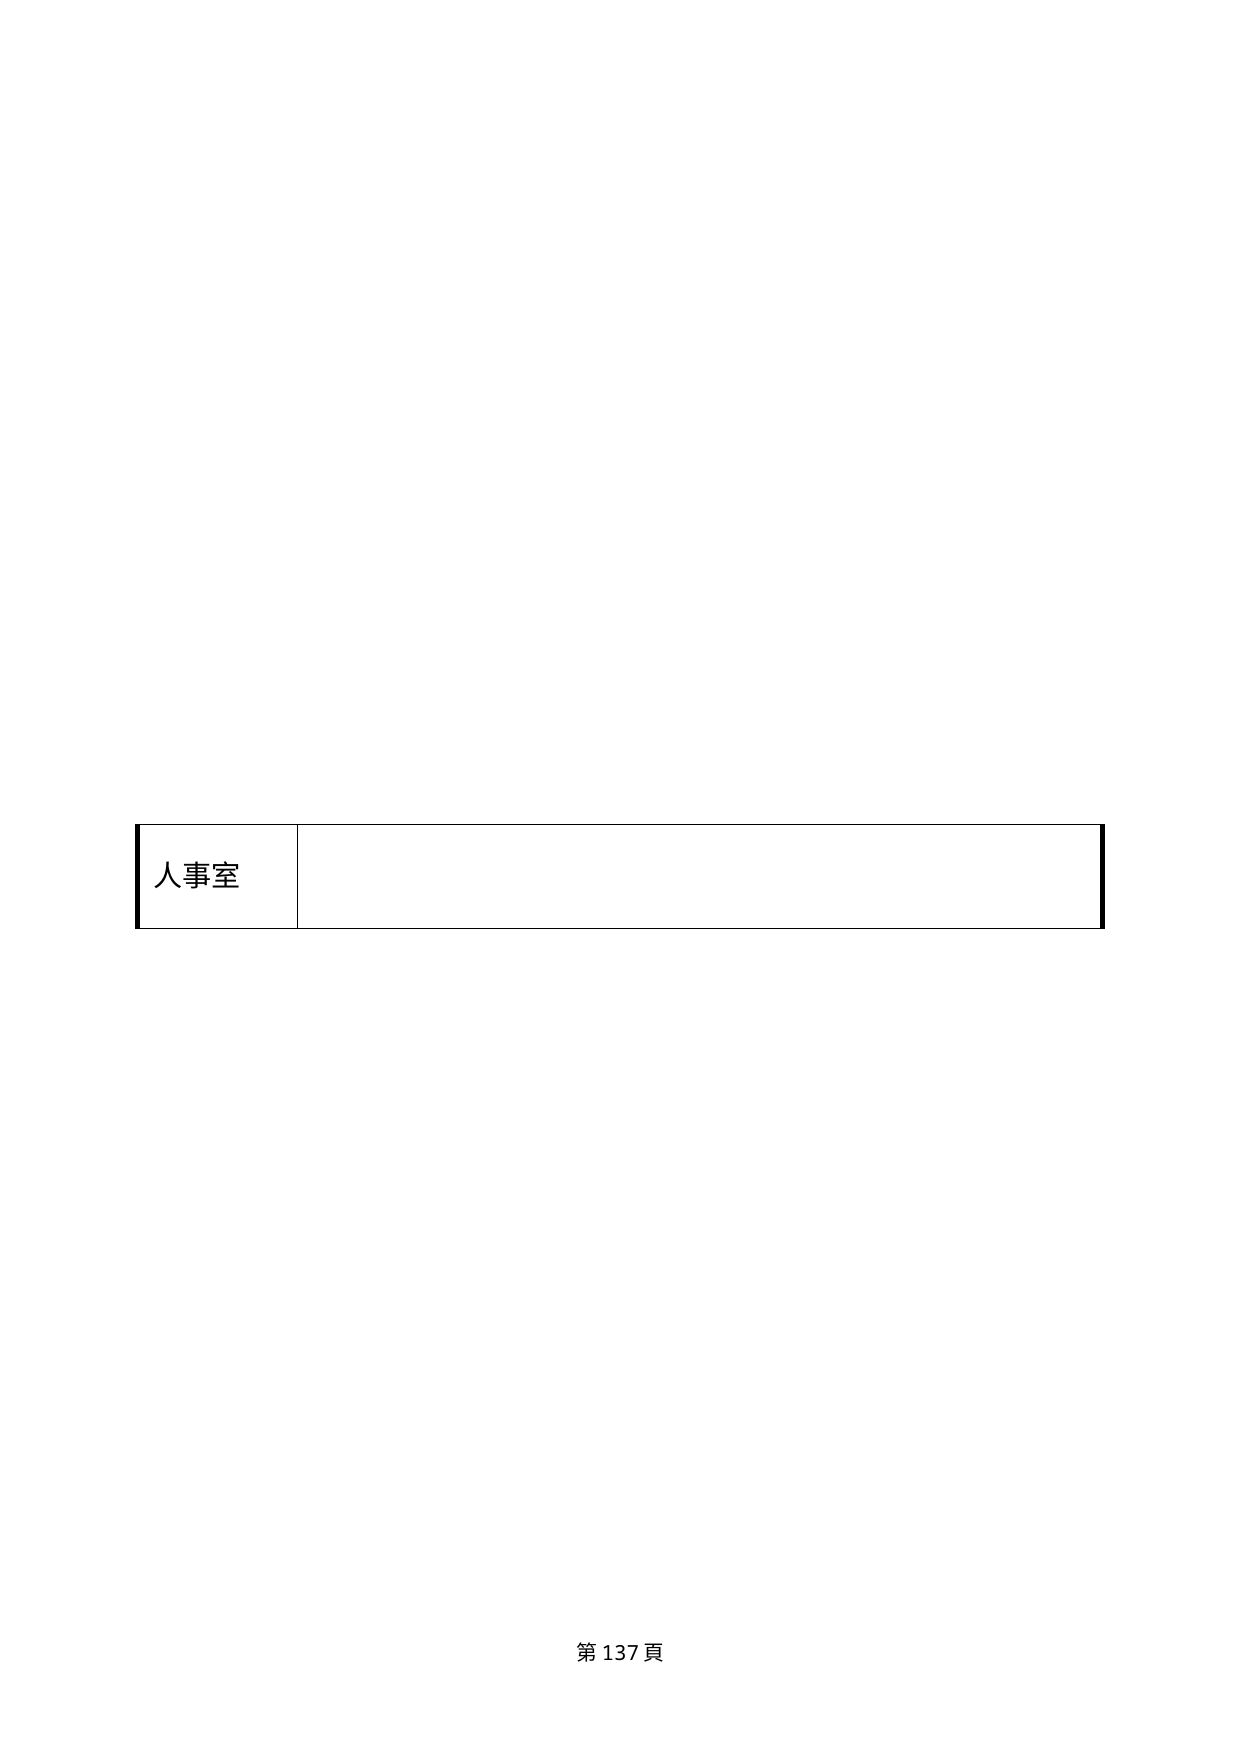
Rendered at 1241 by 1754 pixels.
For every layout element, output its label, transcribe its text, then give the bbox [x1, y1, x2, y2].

table_cell 人事室 [140, 825, 297, 927]
table_cell [298, 825, 1100, 927]
